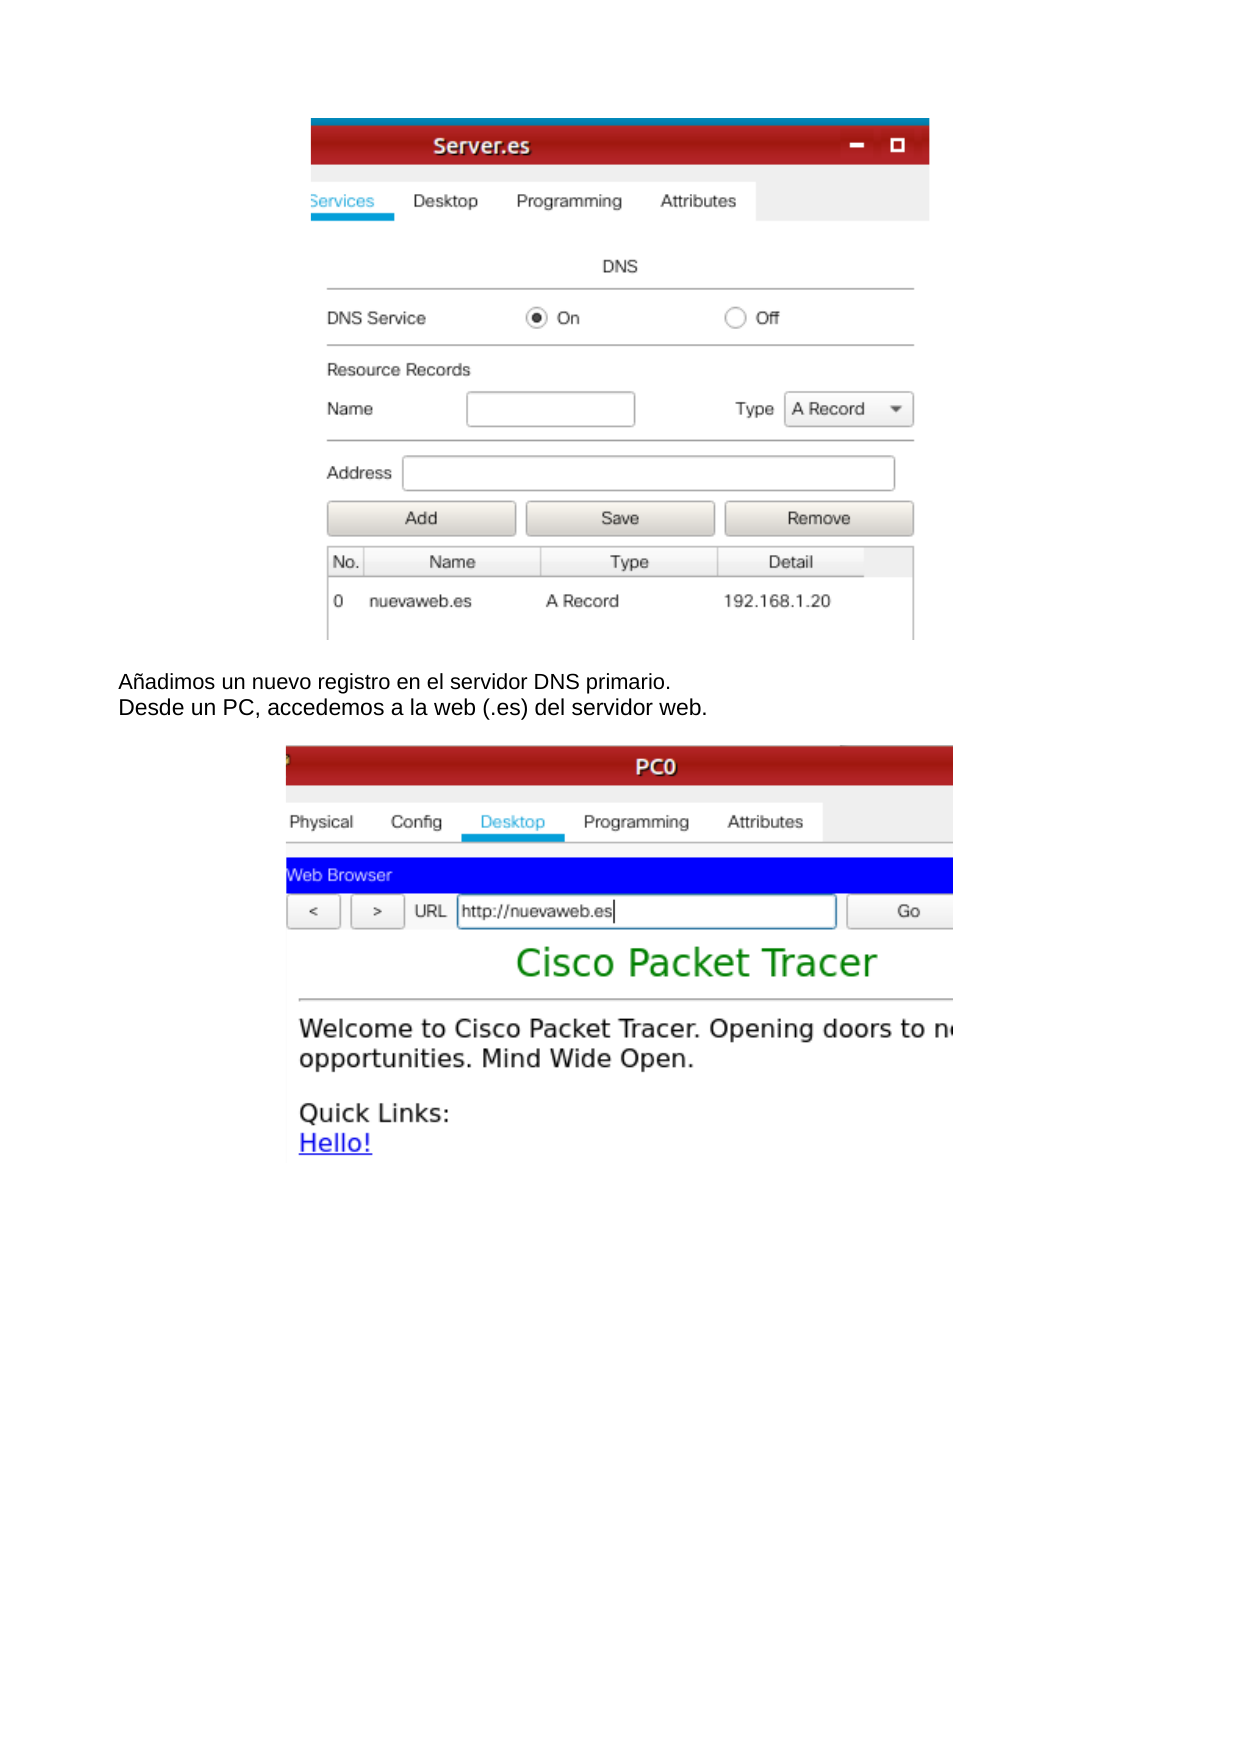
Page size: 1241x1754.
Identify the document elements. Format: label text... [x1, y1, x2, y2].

text Añadimos un nuevo registro en el servidor DNS primario. [118, 669, 1122, 694]
text Desde un PC, accedemos a la web (.es) del servidor web. [118, 694, 1122, 720]
